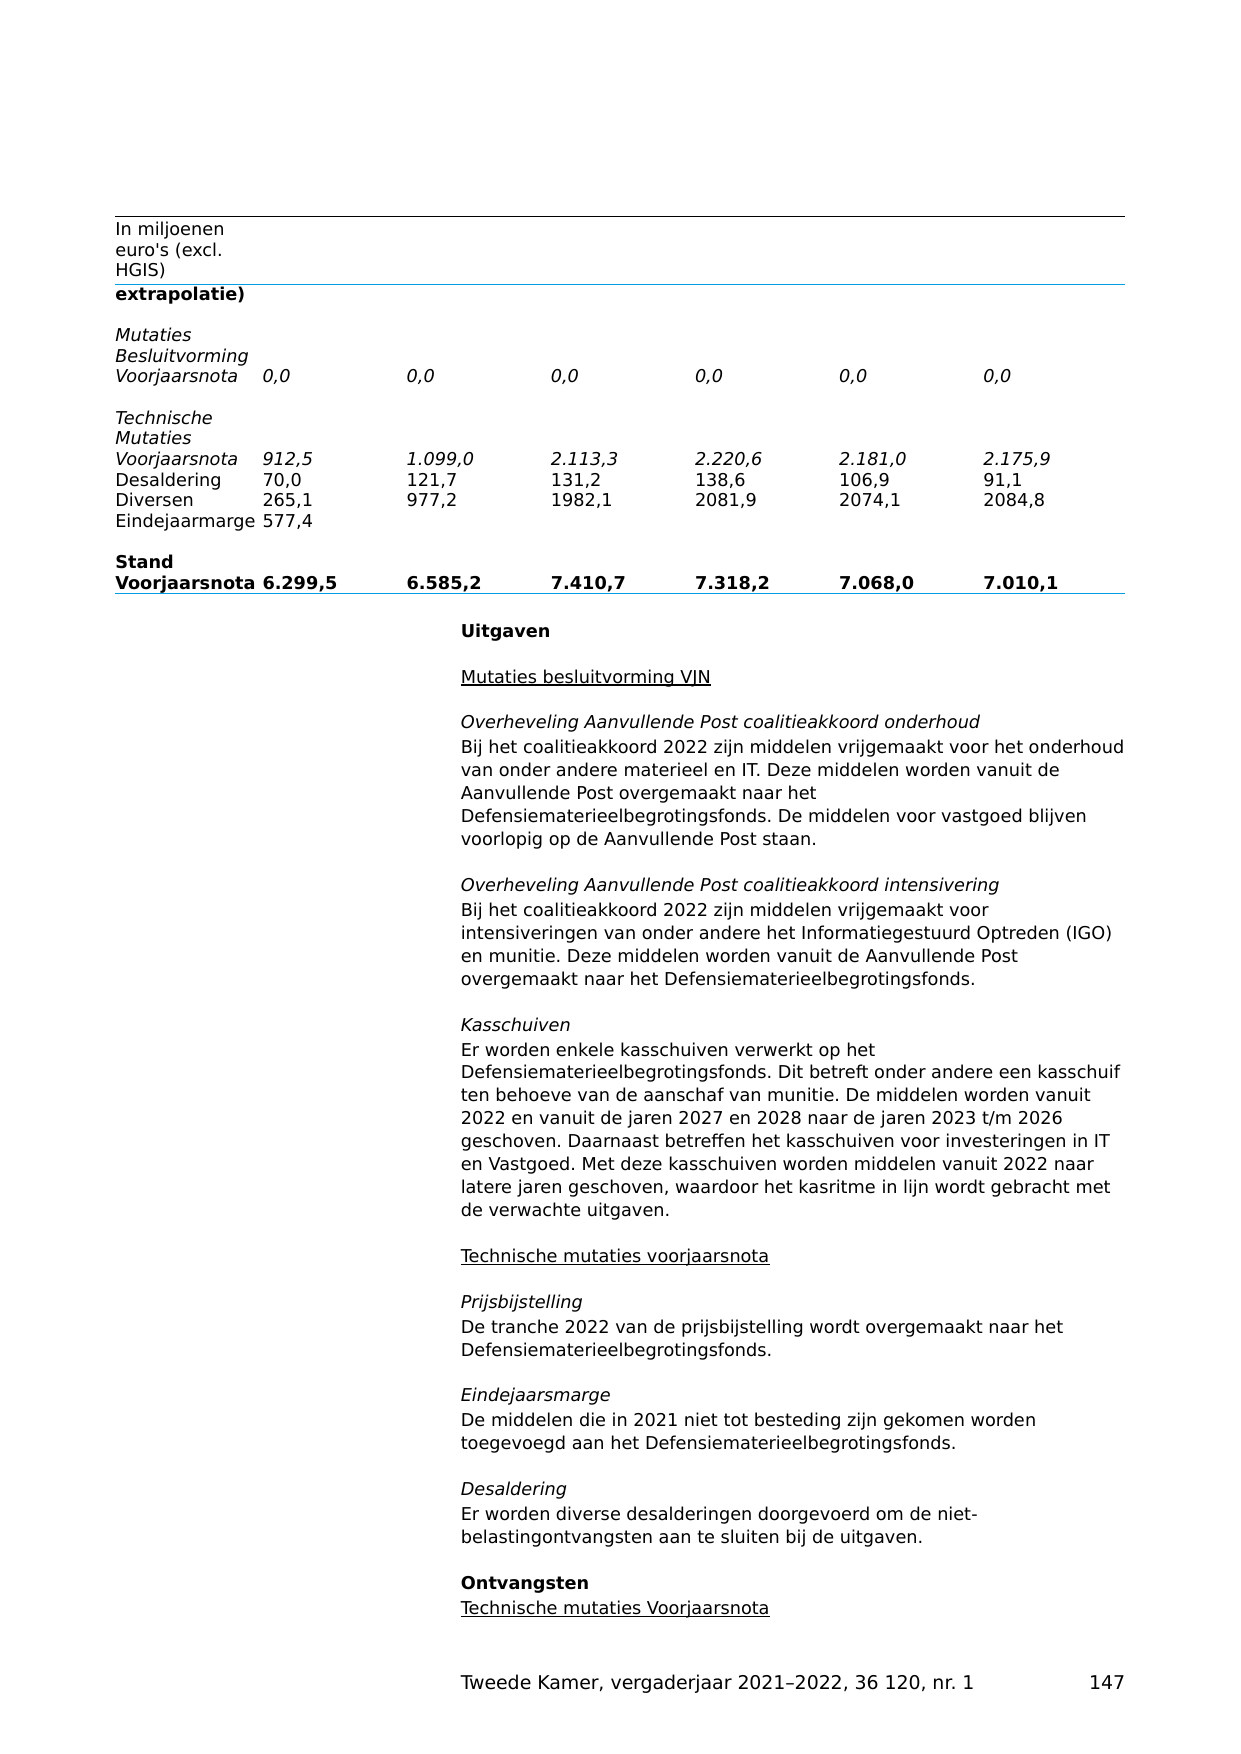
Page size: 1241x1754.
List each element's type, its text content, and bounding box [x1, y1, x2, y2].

table_cell [836, 285, 980, 304]
table_cell 912,5 [259, 408, 403, 469]
table_cell [404, 387, 548, 408]
table_cell 0,0 [980, 325, 1125, 387]
text Ontvangsten [461, 1571, 1125, 1594]
table_cell [692, 217, 836, 284]
table_cell [404, 217, 548, 284]
table_cell [115, 531, 259, 552]
table_cell Technische Mutaties Voorjaarsnota [115, 408, 259, 469]
table_cell 0,0 [548, 325, 692, 387]
text Technische mutaties Voorjaarsnota [461, 1596, 1125, 1619]
text Kasschuiven [461, 1013, 1125, 1036]
table_cell 2074,1 [836, 490, 980, 511]
table_cell 70,0 [259, 470, 403, 490]
text Eindejaarsmarge [461, 1383, 1125, 1406]
table_cell [836, 531, 980, 552]
table_cell extrapolatie) [115, 285, 259, 304]
table_cell 106,9 [836, 470, 980, 490]
text Overheveling Aanvullende Post coalitieakkoord intensivering [461, 873, 1125, 896]
table_cell 2.175,9 [980, 408, 1125, 469]
table_cell 7.410,7 [548, 552, 692, 593]
text Technische mutaties voorjaarsnota [461, 1244, 1125, 1267]
table_cell [980, 217, 1125, 284]
table_cell [548, 511, 692, 531]
table_cell 2.113,3 [548, 408, 692, 469]
table_cell [259, 305, 403, 325]
table_cell 121,7 [404, 470, 548, 490]
table_cell [259, 217, 403, 284]
table_cell [692, 285, 836, 304]
table_cell Diversen [115, 490, 259, 511]
table_cell [259, 285, 403, 304]
table_cell [404, 531, 548, 552]
text De tranche 2022 van de prijsbijstelling wordt overgemaakt naar het Defensiematerieelbegrotingsfonds. [461, 1315, 1125, 1361]
text Bij het coalitieakkoord 2022 zijn middelen vrijgemaakt voor intensiveringen van onder andere het Informatiegestuurd Optreden (IGO) en munitie. Deze middelen worden vanuit de Aanvullende Post overgemaakt naar het Defensiematerieelbegrotingsfonds. [461, 898, 1125, 990]
table_cell 1.099,0 [404, 408, 548, 469]
text Bij het coalitieakkoord 2022 zijn middelen vrijgemaakt voor het onderhoud van onder andere materieel en IT. Deze middelen worden vanuit de Aanvullende Post overgemaakt naar het Defensiematerieelbegrotingsfonds. De middelen voor vastgoed blijven voorlopig op de Aanvullende Post staan. [461, 736, 1125, 850]
table_cell 577,4 [259, 511, 403, 531]
table_cell [836, 217, 980, 284]
table_cell 7.318,2 [692, 552, 836, 593]
table_cell 0,0 [404, 325, 548, 387]
table_cell Stand Voorjaarsnota [115, 552, 259, 593]
table_cell 2.181,0 [836, 408, 980, 469]
table_cell [980, 511, 1125, 531]
text De middelen die in 2021 niet tot besteding zijn gekomen worden toegevoegd aan het Defensiematerieelbegrotingsfonds. [461, 1408, 1125, 1454]
text Overheveling Aanvullende Post coalitieakkoord onderhoud [461, 711, 1125, 733]
table_cell Desaldering [115, 470, 259, 490]
table_cell [548, 285, 692, 304]
table_cell 2081,9 [692, 490, 836, 511]
table_cell 0,0 [836, 325, 980, 387]
table_cell 138,6 [692, 470, 836, 490]
table_cell [692, 531, 836, 552]
table_cell 0,0 [692, 325, 836, 387]
table_header Tabel 69 [115, 191, 1125, 216]
table_cell [115, 387, 259, 408]
text Desaldering [461, 1477, 1125, 1500]
table_cell Eindejaarmarge [115, 511, 259, 531]
table_cell In miljoenen euro's (excl. HGIS) [115, 217, 259, 284]
table_cell 0,0 [259, 325, 403, 387]
table_cell [548, 387, 692, 408]
table_cell 7.068,0 [836, 552, 980, 593]
table_cell [404, 285, 548, 304]
table_cell [980, 531, 1125, 552]
table_cell 265,1 [259, 490, 403, 511]
table_cell [980, 305, 1125, 325]
table_cell [836, 305, 980, 325]
table_cell [259, 531, 403, 552]
table_cell 6.299,5 [259, 552, 403, 593]
text Er worden diverse desalderingen doorgevoerd om de niet-belastingontvangsten aan te sluiten bij de uitgaven. [461, 1502, 1125, 1548]
table_cell [115, 305, 259, 325]
table_cell [548, 531, 692, 552]
text Er worden enkele kasschuiven verwerkt op het Defensiematerieelbegrotingsfonds. Dit betreft onder andere een kasschuif ten behoeve van de aanschaf van munitie. De middelen worden vanuit 2022 en vanuit de jaren 2027 en 2028 naar de jaren 2023 t/m 2026 geschoven. Daarnaast betreffen het kasschuiven voor investeringen in IT en Vastgoed. Met deze kasschuiven worden middelen vanuit 2022 naar latere jaren geschoven, waardoor het kasritme in lijn wordt gebracht met de verwachte uitgaven. [461, 1038, 1125, 1221]
text Prijsbijstelling [461, 1290, 1125, 1313]
table_cell Mutaties Besluitvorming Voorjaarsnota [115, 325, 259, 387]
table_cell [259, 387, 403, 408]
table_cell 2084,8 [980, 490, 1125, 511]
table_cell 91,1 [980, 470, 1125, 490]
table_cell 2.220,6 [692, 408, 836, 469]
table_cell 7.010,1 [980, 552, 1125, 593]
table_cell [836, 387, 980, 408]
table_cell [692, 305, 836, 325]
table_cell 1982,1 [548, 490, 692, 511]
table_cell 6.585,2 [404, 552, 548, 593]
text Mutaties besluitvorming VJN [461, 665, 1125, 688]
text Uitgaven [461, 619, 1125, 642]
table_cell [548, 217, 692, 284]
table_cell [836, 511, 980, 531]
table_cell [404, 511, 548, 531]
table_cell [980, 285, 1125, 304]
table_cell 977,2 [404, 490, 548, 511]
table_cell [548, 305, 692, 325]
table_cell 131,2 [548, 470, 692, 490]
table_cell [692, 387, 836, 408]
table_cell [980, 387, 1125, 408]
table_cell [404, 305, 548, 325]
table_cell [692, 511, 836, 531]
